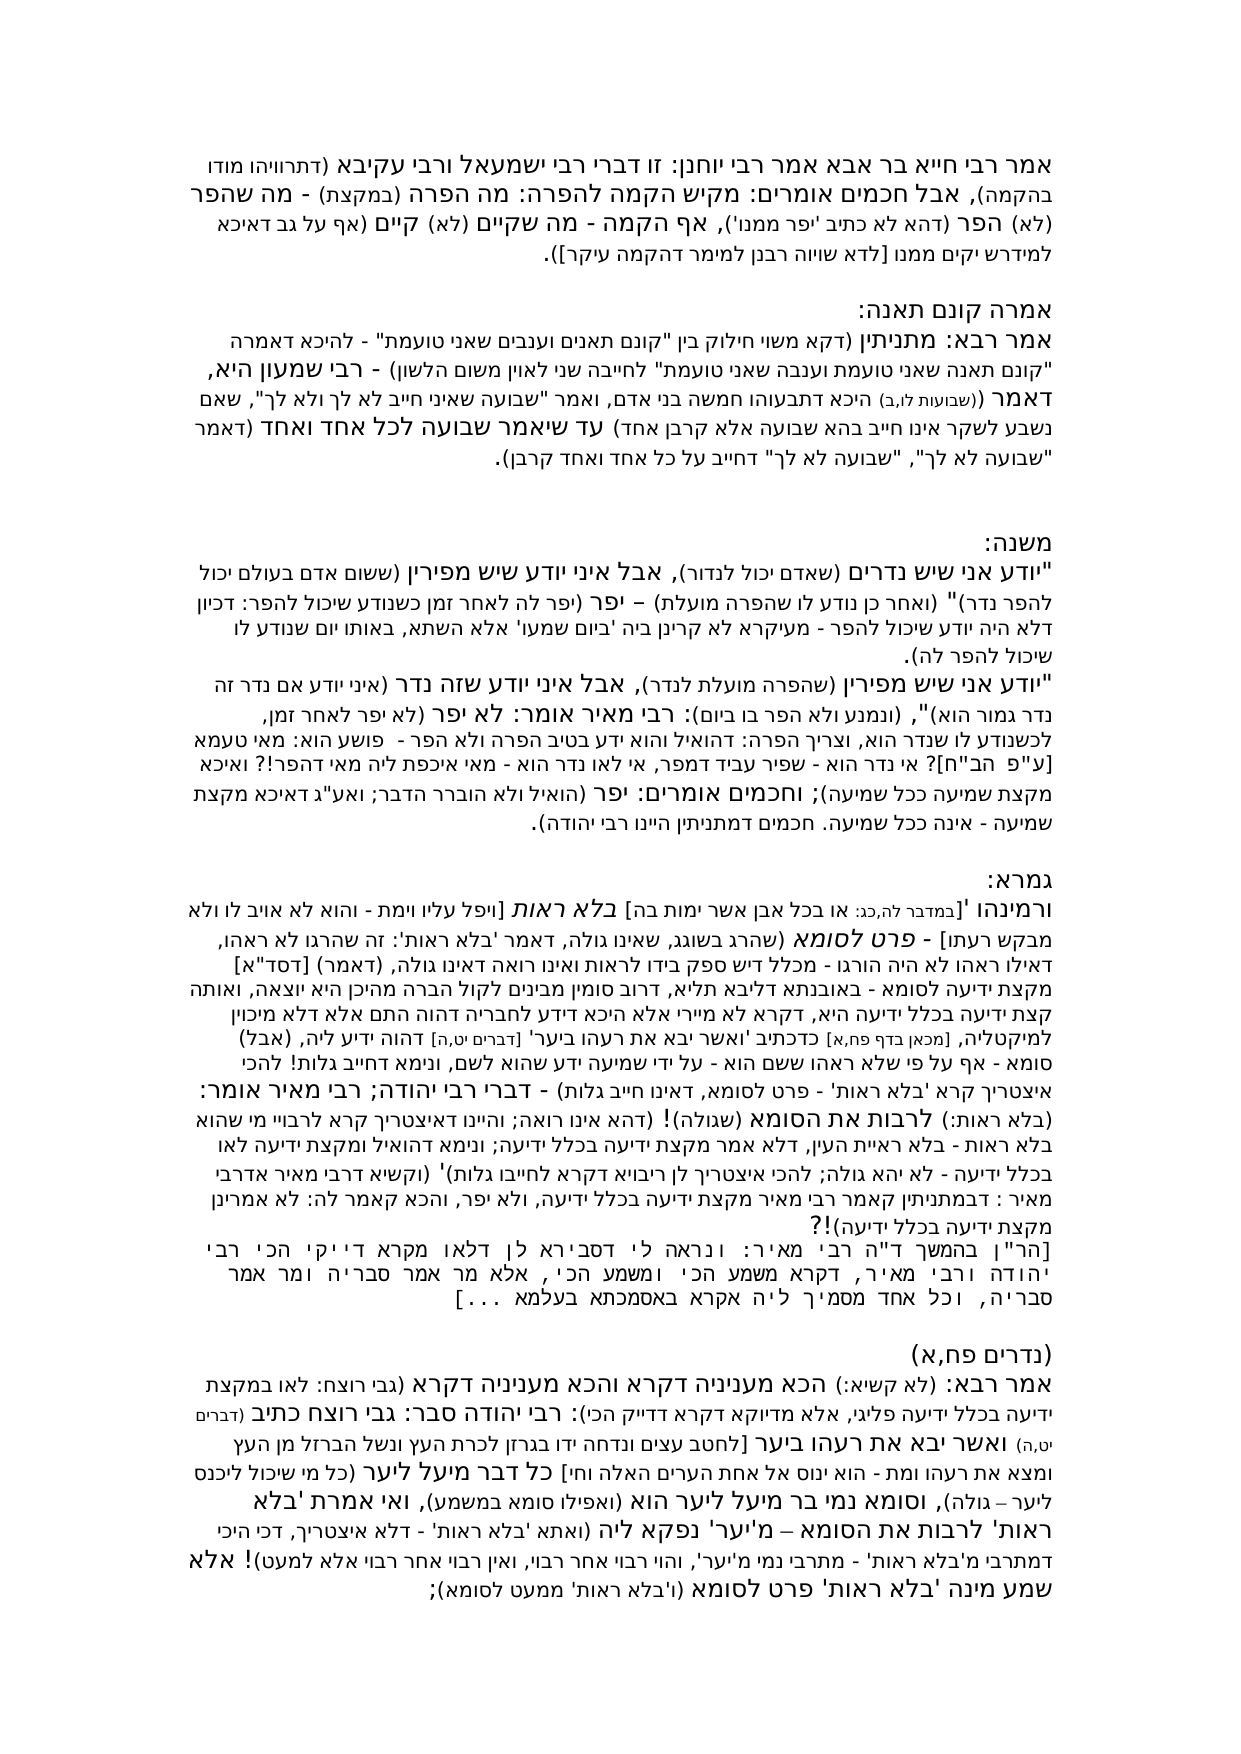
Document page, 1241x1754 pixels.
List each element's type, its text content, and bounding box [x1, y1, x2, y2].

text אמר רבי חייא בר אבא אמר רבי יוחנן: זו דברי רבי ישמעאל ורבי עקיבא (דתרוויהו מודו בהקמה), אבל חכמים אומרים: מקיש הקמה להפרה: מה הפרה (במקצת) - מה שהפר (לא) הפר (דהא לא כתיב 'יפר ממנו'), אף הקמה - מה שקיים (לא) קיים (אף על גב דאיכא למידרש יקים ממנו [לדא שויוה רבנן למימר דהקמה עיקר]). [187, 150, 1053, 267]
text אמר רבא: (לא קשיא:) הכא מעניניה דקרא והכא מעניניה דקרא (גבי רוצח: לאו במקצת ידיעה בכלל ידיעה פליגי, אלא מדיוקא דקרא דדייק הכי): רבי יהודה סבר: גבי רוצח כתיב (דברים יט,ה) ואשר יבא את רעהו ביער [לחטב עצים ונדחה ידו בגרזן לכרת העץ ונשל הברזל מן העץ ומצא את רעהו ומת - הוא ינוס אל אחת הערים האלה וחי] כל דבר מיעל ליער (כל מי שיכול ליכנס ליער – גולה), וסומא נמי בר מיעל ליער הוא (ואפילו סומא במשמע), ואי אמרת 'בלא ראות' לרבות את הסומא – מ'יער' נפקא ליה (ואתא 'בלא ראות' - דלא איצטריך, דכי היכי דמתרבי מ'בלא ראות' - מתרבי נמי מ'יער', והוי רבוי אחר רבוי, ואין רבוי אחר רבוי אלא למעט)! אלא שמע מינה 'בלא ראות' פרט לסומא (ו'בלא ראות' ממעט לסומא); [187, 1369, 1053, 1603]
text [הר"ן בהמשך ד"ה רבי מאיר: ונראה לי דסבירא לן דלאו מקרא דייקי הכי רבי יהודה ורבי מאיר, דקרא משמע הכי ומשמע הכי, אלא מר אמר סבריה ומר אמר סבריה, וכל אחד מסמיך ליה אקרא באסמכתא בעלמא ...] [187, 1240, 1053, 1311]
text גמרא: [187, 865, 1053, 894]
text ורמינהו '[במדבר לה,כג: או בכל אבן אשר ימות בה] בלא ראות [ויפל עליו וימת - והוא לא אויב לו ולא מבקש רעתו] - פרט לסומא (שהרג בשוגג, שאינו גולה, דאמר 'בלא ראות': זה שהרגו לא ראהו, דאילו ראהו לא היה הורגו - מכלל דיש ספק בידו לראות ואינו רואה דאינו גולה, (דאמר) [דסד"א] מקצת ידיעה לסומא - באובנתא דליבא תליא, דרוב סומין מבינים לקול הברה מהיכן היא יוצאה, ואותה קצת ידיעה בכלל ידיעה היא, דקרא לא מיירי אלא היכא דידע לחבריה דהוה התם אלא דלא מיכוין למיקטליה, [מכאן בדף פח,א] כדכתיב 'ואשר יבא את רעהו ביער' [דברים יט,ה] דהוה ידיע ליה, (אבל) סומא - אף על פי שלא ראהו ששם הוא - על ידי שמיעה ידע שהוא לשם, ונימא דחייב גלות! להכי איצטריך קרא 'בלא ראות' - פרט לסומא, דאינו חייב גלות) - דברי רבי יהודה; רבי מאיר אומר: (בלא ראות:) לרבות את הסומא (שגולה)! (דהא אינו רואה; והיינו דאיצטריך קרא לרבויי מי שהוא בלא ראות - בלא ראיית העין, דלא אמר מקצת ידיעה בכלל ידיעה; ונימא דהואיל ומקצת ידיעה לאו בכלל ידיעה - לא יהא גולה; להכי איצטריך לן ריבויא דקרא לחייבו גלות)' (וקשיא דרבי מאיר אדרבי מאיר : דבמתניתין קאמר רבי מאיר מקצת ידיעה בכלל ידיעה, ולא יפר, והכא קאמר לה: לא אמרינן מקצת ידיעה בכלל ידיעה)!? [187, 894, 1053, 1240]
text (נדרים פח,א) [187, 1340, 1053, 1369]
text משנה: [187, 528, 1053, 558]
text אמרה קונם תאנה: [187, 296, 1053, 325]
text אמר רבא: מתניתין (דקא משוי חילוק בין "קונם תאנים וענבים שאני טועמת" - להיכא דאמרה "קונם תאנה שאני טועמת וענבה שאני טועמת" לחייבה שני לאוין משום הלשון) - רבי שמעון היא, דאמר ((שבועות לו,ב) היכא דתבעוהו חמשה בני אדם, ואמר "שבועה שאיני חייב לא לך ולא לך", שאם נשבע לשקר אינו חייב בהא שבועה אלא קרבן אחד) עד שיאמר שבועה לכל אחד ואחד (דאמר "שבועה לא לך", "שבועה לא לך" דחייב על כל אחד ואחד קרבן). [187, 325, 1053, 471]
text "יודע אני שיש נדרים (שאדם יכול לנדור), אבל איני יודע שיש מפירין (ששום אדם בעולם יכול להפר נדר)" (ואחר כן נודע לו שהפרה מועלת) – יפר (יפר לה לאחר זמן כשנודע שיכול להפר: דכיון דלא היה יודע שיכול להפר - מעיקרא לא קרינן ביה 'ביום שמעו' אלא השתא, באותו יום שנודע לו שיכול להפר לה). [187, 558, 1053, 669]
text "יודע אני שיש מפירין (שהפרה מועלת לנדר), אבל איני יודע שזה נדר (איני יודע אם נדר זה נדר גמור הוא)", (ונמנע ולא הפר בו ביום): רבי מאיר אומר: לא יפר (לא יפר לאחר זמן, לכשנודע לו שנדר הוא, וצריך הפרה: דהואיל והוא ידע בטיב הפרה ולא הפר - פושע הוא: מאי טעמא [ע"פ הב"ח]? אי נדר הוא - שפיר עביד דמפר, אי לאו נדר הוא - מאי איכפת ליה מאי דהפר!? ואיכא מקצת שמיעה ככל שמיעה); וחכמים אומרים: יפר (הואיל ולא הוברר הדבר; ואע"ג דאיכא מקצת שמיעה - אינה ככל שמיעה. חכמים דמתניתין היינו רבי יהודה). [187, 669, 1053, 837]
